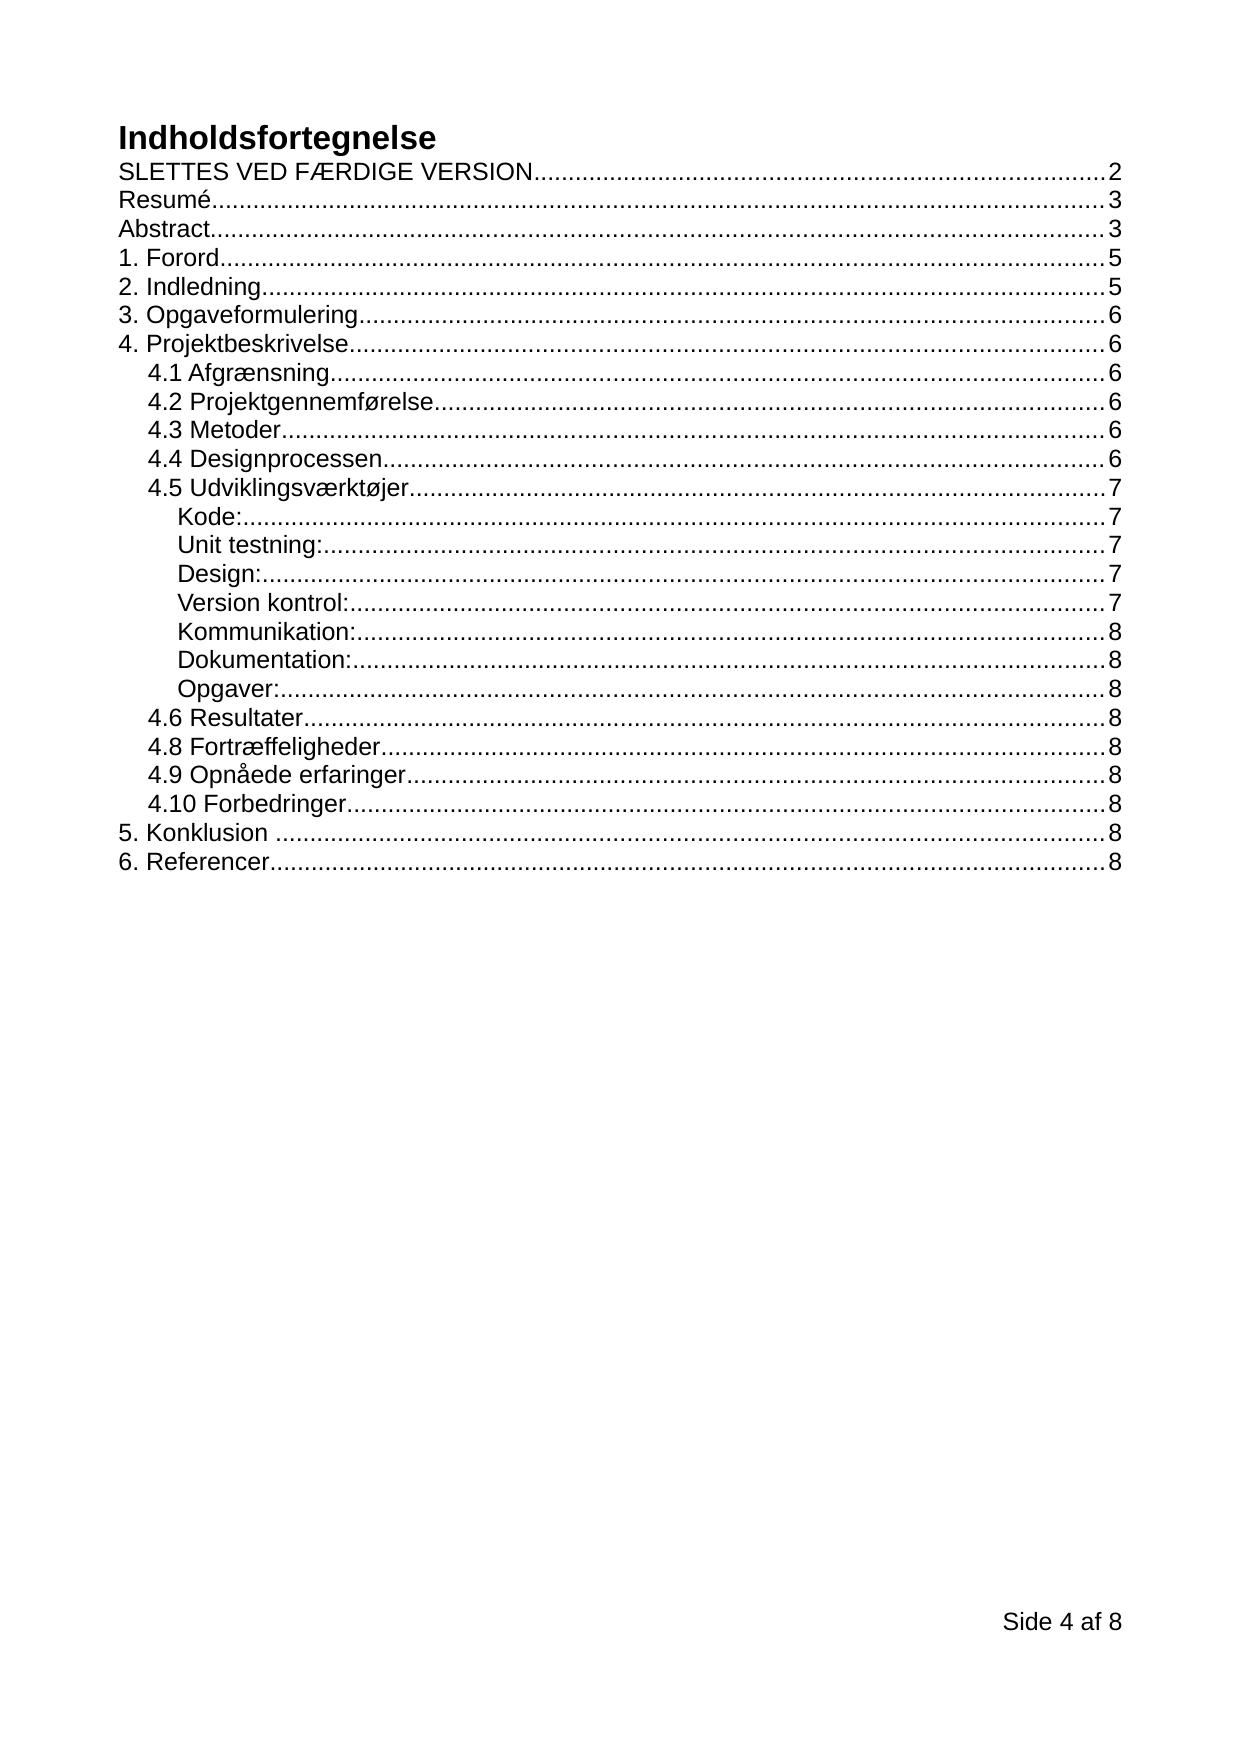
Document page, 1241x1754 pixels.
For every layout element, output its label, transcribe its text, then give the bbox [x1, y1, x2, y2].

text 1. Forord 5 [118, 243, 1122, 272]
text 4.9 Opnåede erfaringer 8 [148, 760, 1122, 789]
text 6. Referencer 8 [118, 847, 1122, 875]
text Kode: 7 [177, 502, 1122, 530]
text 4.8 Fortræffeligheder 8 [148, 732, 1122, 760]
text Unit testning: 7 [177, 530, 1122, 559]
text 3. Opgaveformulering 6 [118, 300, 1122, 329]
text 4.1 Afgrænsning 6 [148, 358, 1122, 387]
text 4.5 Udviklingsværktøjer 7 [148, 473, 1122, 502]
text Dokumentation: 8 [177, 645, 1122, 674]
text 4.6 Resultater 8 [148, 703, 1122, 732]
text Version kontrol: 7 [177, 588, 1122, 617]
text Resumé 3 [118, 185, 1122, 214]
text 5. Konklusion 8 [118, 818, 1122, 847]
text SLETTES VED FÆRDIGE VERSION 2 [118, 157, 1122, 185]
text Opgaver: 8 [177, 674, 1122, 703]
text Kommunikation: 8 [177, 617, 1122, 645]
subtitle Indholdsfortegnelse [118, 118, 1122, 157]
text Abstract 3 [118, 214, 1122, 243]
text Design: 7 [177, 559, 1122, 588]
text 4.2 Projektgennemførelse 6 [148, 387, 1122, 415]
text 4.3 Metoder 6 [148, 415, 1122, 444]
text 2. Indledning 5 [118, 272, 1122, 300]
text 4.4 Designprocessen 6 [148, 444, 1122, 473]
text 4. Projektbeskrivelse 6 [118, 329, 1122, 358]
text 4.10 Forbedringer 8 [148, 789, 1122, 818]
